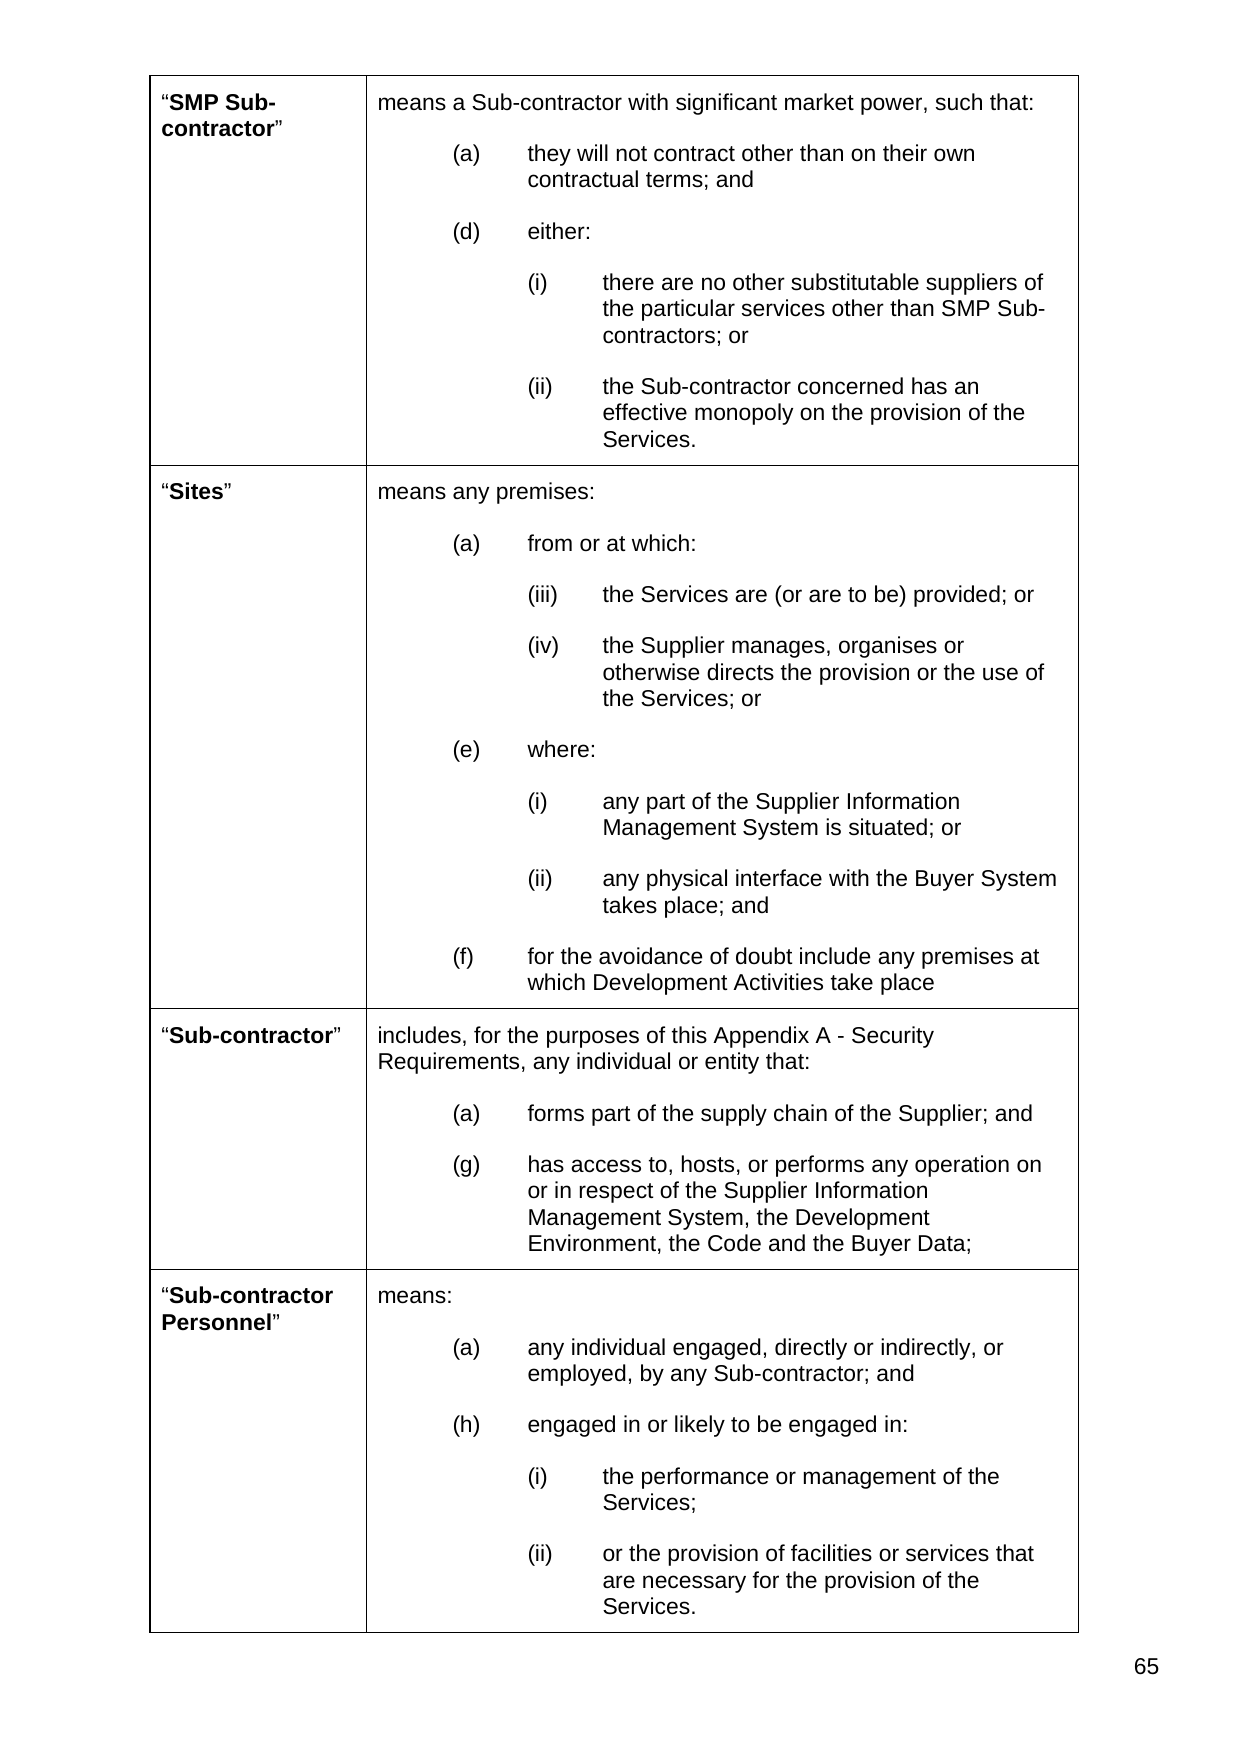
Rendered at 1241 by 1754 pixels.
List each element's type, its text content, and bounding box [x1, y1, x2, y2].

table_cell “Sites” [151, 466, 366, 1008]
table_cell “SMP Sub-contractor” [151, 76, 366, 464]
table_cell “Sub-contractor” [151, 1009, 366, 1269]
table_cell means: any individual engaged, directly or indirectly, or employed, by any Sub-contractor; and engaged in or likely to be engaged in: the performance or management of the Services; or the provision of facilities or services that are necessary for the provision of the Services. [367, 1270, 1078, 1632]
table_cell means a Sub-contractor with significant market power, such that: they will not contract other than on their own contractual terms; and either: there are no other substitutable suppliers of the particular services other than SMP Sub-contractors; or the Sub-contractor concerned has an effective monopoly on the provision of the Services. [367, 76, 1078, 464]
table_cell “Sub-contractor Personnel” [151, 1270, 366, 1632]
table_cell includes, for the purposes of this Appendix A - Security Requirements, any individual or entity that: forms part of the supply chain of the Supplier; and has access to, hosts, or performs any operation on or in respect of the Supplier Information Management System, the Development Environment, the Code and the Buyer Data; [367, 1009, 1078, 1269]
table_cell means any premises: from or at which: the Services are (or are to be) provided; or the Supplier manages, organises or otherwise directs the provision or the use of the Services; or where: any part of the Supplier Information Management System is situated; or any physical interface with the Buyer System takes place; and for the avoidance of doubt include any premises at which Development Activities take place [367, 466, 1078, 1008]
